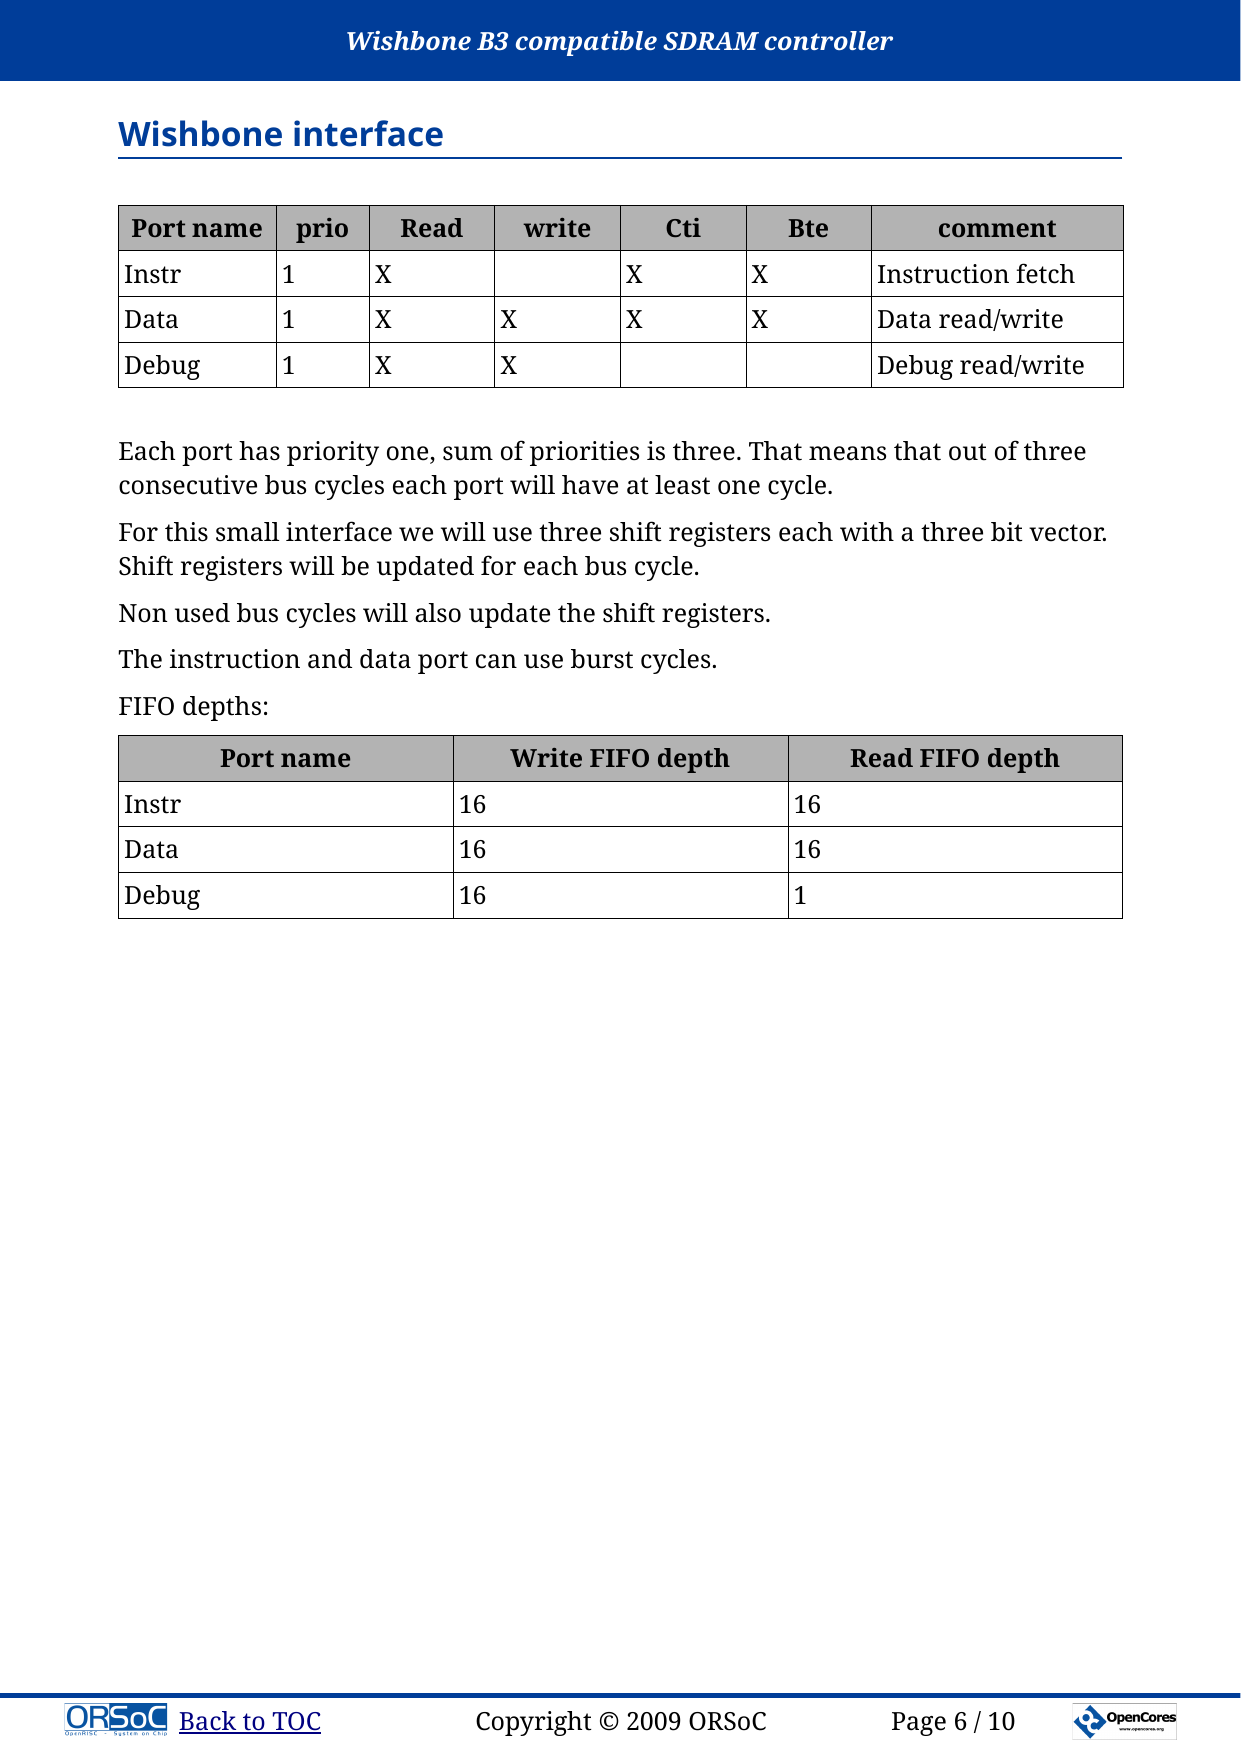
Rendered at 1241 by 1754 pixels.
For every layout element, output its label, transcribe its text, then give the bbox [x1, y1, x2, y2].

table_cell X [747, 251, 871, 296]
table_header write [495, 206, 620, 250]
text Non used bus cycles will also update the shift registers. [118, 595, 1122, 629]
table_cell Data [119, 297, 276, 342]
table_cell X [495, 343, 620, 387]
table_cell Instr [119, 251, 276, 296]
table_header Cti [621, 206, 746, 250]
table_cell X [495, 297, 620, 342]
table_header Read [370, 206, 494, 250]
table_cell 1 [277, 297, 369, 342]
text The instruction and data port can use burst cycles. [118, 642, 1122, 676]
table_header comment [872, 206, 1123, 250]
table_cell 16 [454, 782, 788, 826]
table_cell 16 [454, 873, 788, 917]
table_cell [495, 251, 620, 296]
table_header prio [277, 206, 369, 250]
table_cell Debug [119, 873, 453, 917]
table_cell X [621, 297, 746, 342]
table_cell X [370, 297, 494, 342]
table_cell X [621, 251, 746, 296]
table_cell 1 [277, 251, 369, 296]
table_cell 1 [277, 343, 369, 387]
text Each port has priority one, sum of priorities is three. That means that out of three consecutive bus cycles each port will have at least one cycle. [118, 434, 1122, 502]
table_cell Instruction fetch [872, 251, 1123, 296]
table_header Read FIFO depth [789, 736, 1122, 781]
picture [64, 1703, 168, 1736]
table_cell 16 [789, 782, 1122, 826]
table_cell [747, 343, 871, 387]
picture [1072, 1703, 1177, 1740]
table_cell Debug read/write [872, 343, 1123, 387]
table_header Write FIFO depth [454, 736, 788, 781]
table_cell Debug [119, 343, 276, 387]
table_cell Instr [119, 782, 453, 826]
text FIFO depths: [118, 688, 1122, 722]
table_cell 16 [454, 827, 788, 872]
table_header Port name [119, 736, 453, 781]
table_cell X [370, 343, 494, 387]
table_cell 16 [789, 827, 1122, 872]
table_cell Data [119, 827, 453, 872]
table_header Bte [747, 206, 871, 250]
table_cell X [747, 297, 871, 342]
table_cell [621, 343, 746, 387]
text For this small interface we will use three shift registers each with a three bit vector. Shift registers will be updated for each bus cycle. [118, 514, 1122, 583]
table_cell 1 [789, 873, 1122, 917]
table_header Port name [119, 206, 276, 250]
table_cell Data read/write [872, 297, 1123, 342]
table_cell X [370, 251, 494, 296]
subtitle Wishbone interface [118, 111, 1122, 157]
